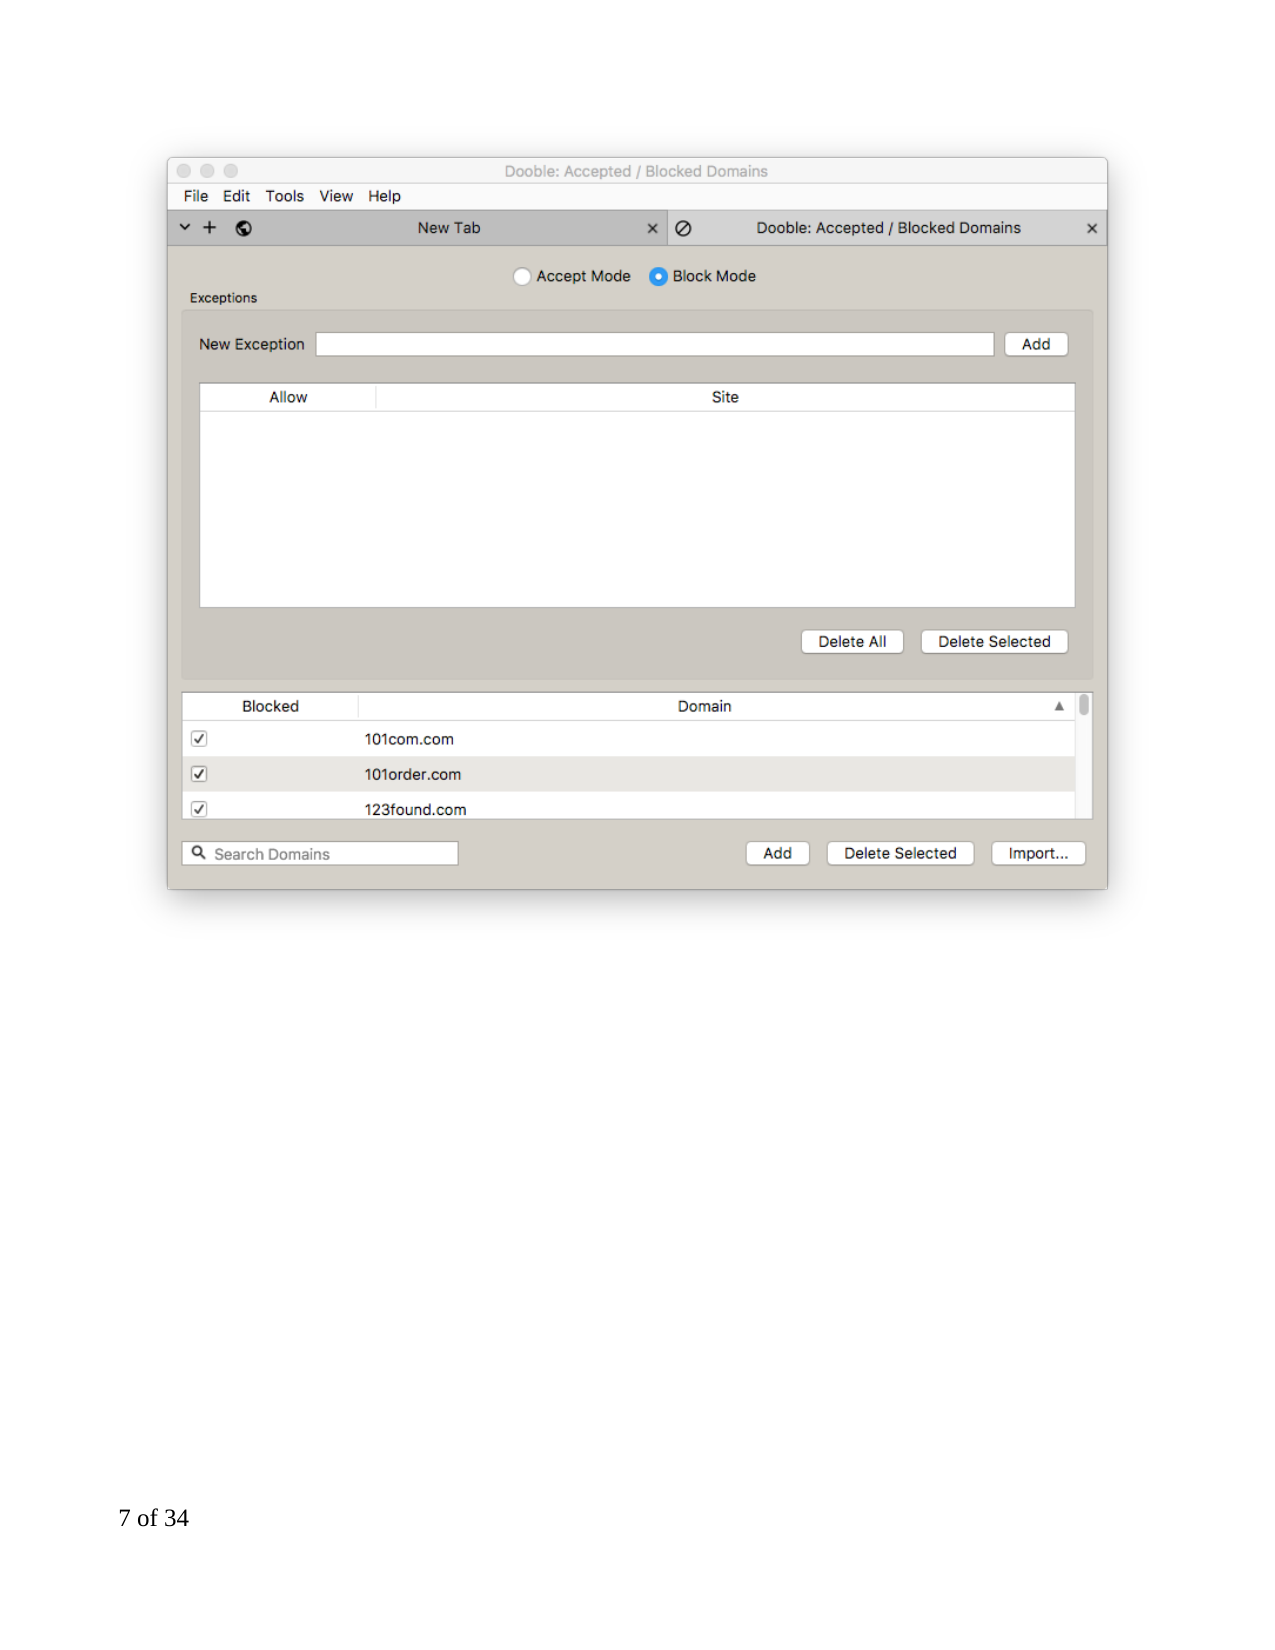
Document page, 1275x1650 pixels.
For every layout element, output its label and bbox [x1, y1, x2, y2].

picture [118, 118, 1157, 948]
